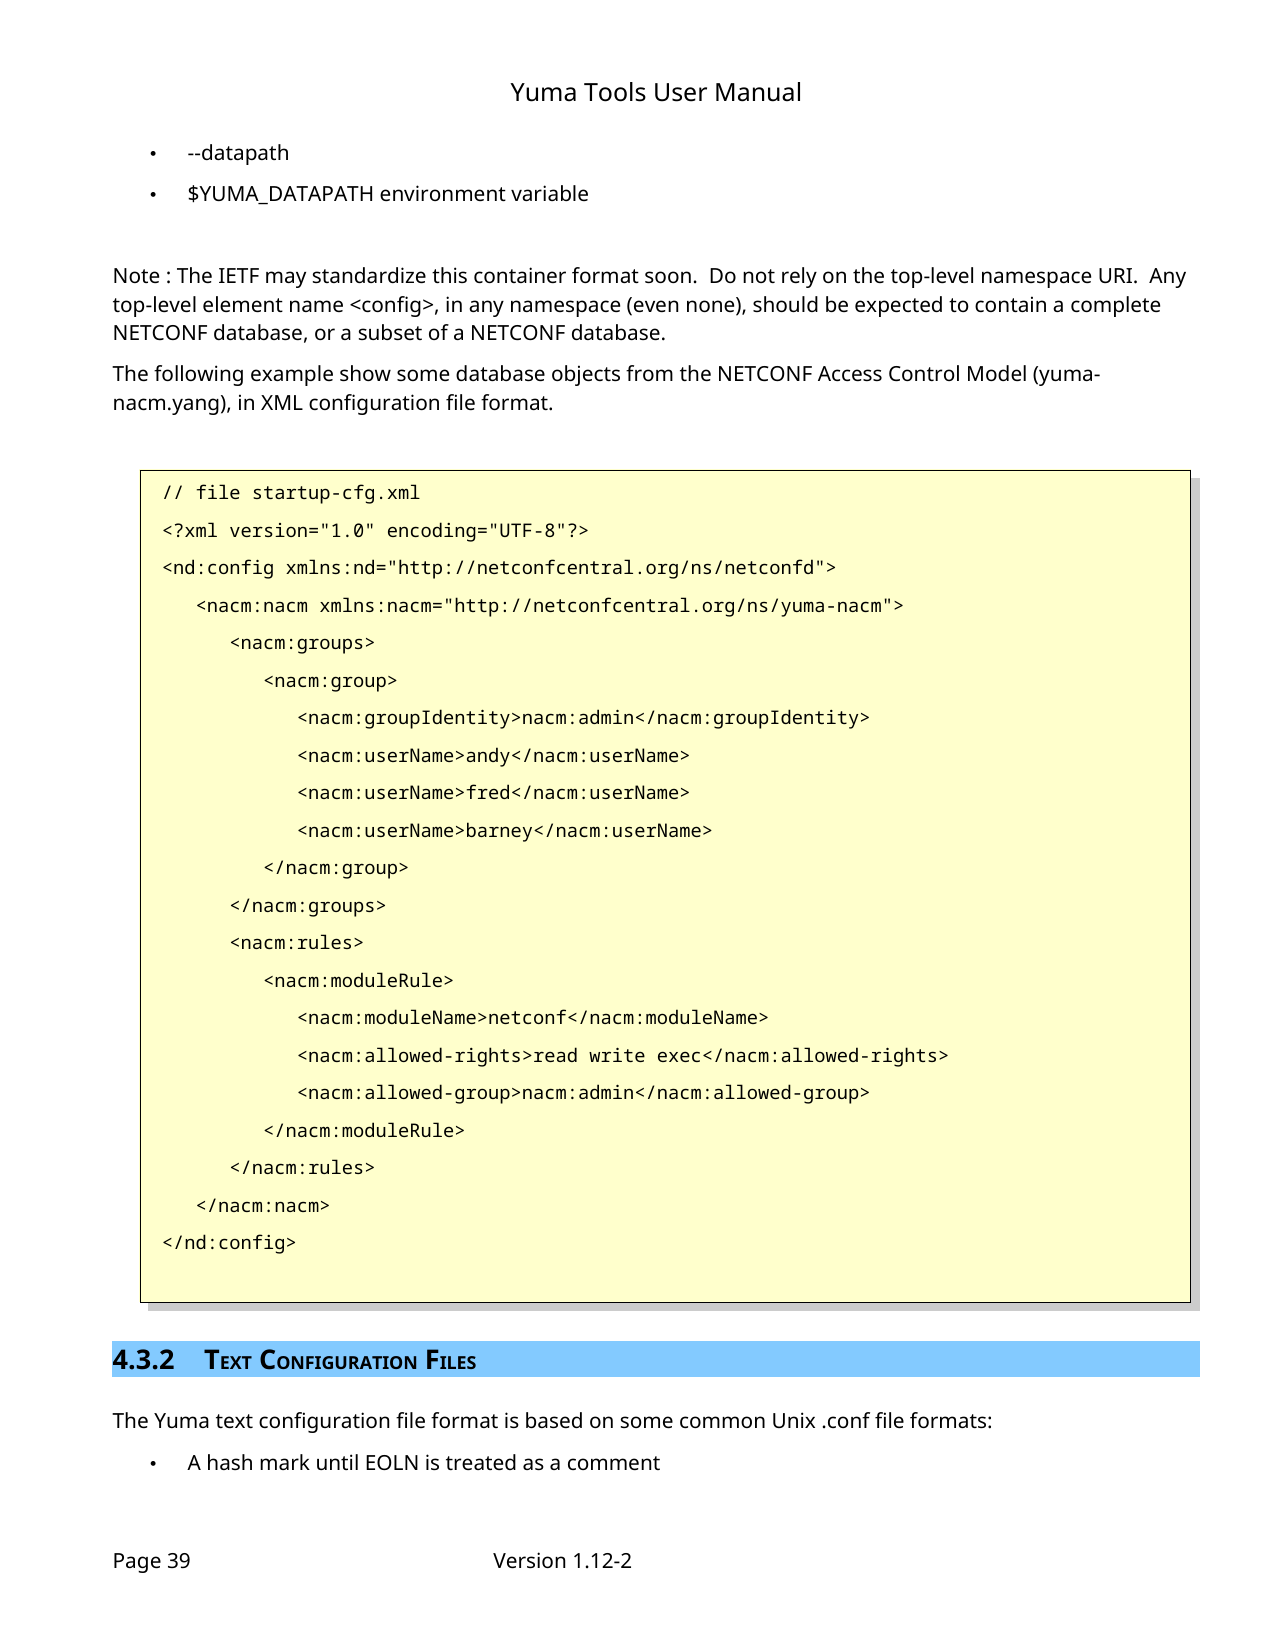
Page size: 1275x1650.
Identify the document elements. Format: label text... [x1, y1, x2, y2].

text </nacm:rules> [141, 1144, 1190, 1180]
text <nacm:userName>fred</nacm:userName> [141, 769, 1190, 805]
text <nacm:group> [141, 657, 1190, 692]
text <nacm:allowed-group>nacm:admin</nacm:allowed-group> [141, 1069, 1190, 1105]
text <nacm:userName>barney</nacm:userName> [141, 807, 1190, 842]
text </nd:config> [141, 1219, 1190, 1255]
text Note : The IETF may standardize this container format soon. Do not rely on the top-level namespace URI. Any top-level element name <config>, in any namespace (even none), should be expected to contain a complete NETCONF database, or a subset of a NETCONF database. [112, 261, 1200, 347]
text <nacm:moduleName>netconf</nacm:moduleName> [141, 994, 1190, 1030]
text <nacm:moduleRule> [141, 957, 1190, 992]
text <nacm:groups> [141, 619, 1190, 655]
text </nacm:moduleRule> [141, 1107, 1190, 1142]
text The following example show some database objects from the NETCONF Access Control Model (yuma-nacm.yang), in XML configuration file format. [112, 359, 1200, 416]
list --datapath [150, 138, 1200, 167]
list $YUMA_DATAPATH environment variable [150, 179, 1200, 208]
text // file startup-cfg.xml [141, 471, 1190, 505]
text <nd:config xmlns:nd="http://netconfcentral.org/ns/netconfd"> [141, 544, 1190, 580]
text </nacm:nacm> [141, 1182, 1190, 1217]
text <nacm:groupIdentity>nacm:admin</nacm:groupIdentity> [141, 694, 1190, 730]
text <nacm:userName>andy</nacm:userName> [141, 732, 1190, 767]
text <nacm:allowed-rights>read write exec</nacm:allowed-rights> [141, 1032, 1190, 1067]
text </nacm:groups> [141, 882, 1190, 917]
text <nacm:rules> [141, 919, 1190, 955]
text </nacm:group> [141, 844, 1190, 880]
text The Yuma text configuration file format is based on some common Unix .conf file formats: [112, 1407, 1200, 1435]
text <nacm:nacm xmlns:nacm="http://netconfcentral.org/ns/yuma-nacm"> [141, 582, 1190, 617]
subtitle Text Configuration Files [112, 1341, 1200, 1377]
list A hash mark until EOLN is treated as a comment [150, 1448, 1200, 1476]
text <?xml version="1.0" encoding="UTF-8"?> [141, 507, 1190, 542]
